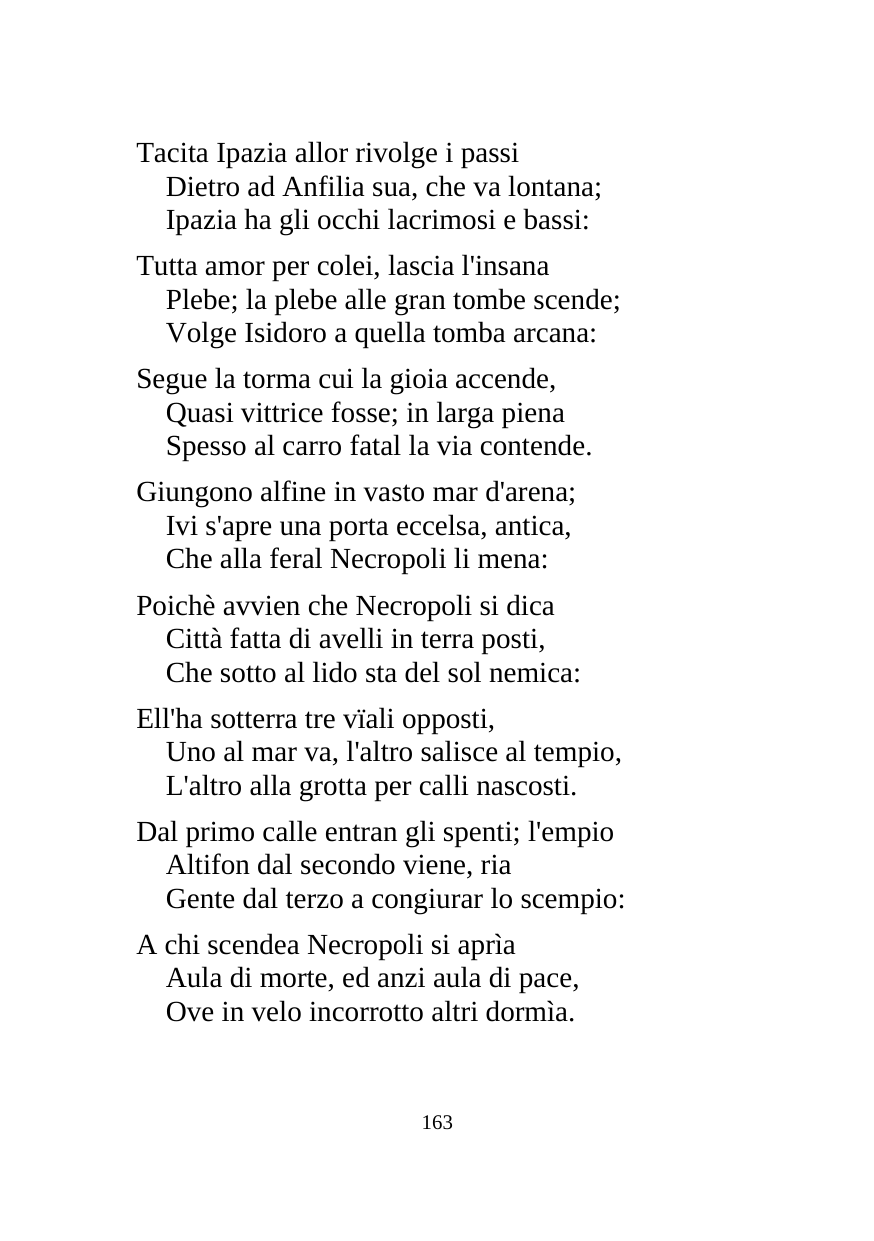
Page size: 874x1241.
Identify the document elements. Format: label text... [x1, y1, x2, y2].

text Segue la torma cui la gioia accende, Quasi vittrice fosse; in larga piena Spesso al carro fatal la via contende. [136, 361, 768, 462]
text Tutta amor per colei, lascia l'insana Plebe; la plebe alle gran tombe scende; Volge Isidoro a quella tomba arcana: [136, 248, 768, 349]
text Poichè avvien che Necropoli si dica Città fatta di avelli in terra posti, Che sotto al lido sta del sol nemica: [136, 588, 768, 688]
text Dal primo calle entran gli spenti; l'empio Altifon dal secondo viene, ria Gente dal terzo a congiurar lo scempio: [136, 814, 768, 914]
text Ell'ha sotterra tre vïali opposti, Uno al mar va, l'altro salisce al tempio, L'altro alla grotta per calli nascosti. [136, 701, 768, 801]
text A chi scendea Necropoli si aprìa Aula di morte, ed anzi aula di pace, Ove in velo incorrotto altri dormìa. [136, 927, 768, 1028]
text Giungono alfine in vasto mar d'arena; Ivi s'apre una porta eccelsa, antica, Che alla feral Necropoli li mena: [136, 474, 768, 575]
text Tacita Ipazia allor rivolge i passi Dietro ad Anfilia sua, che va lontana; Ipazia ha gli occhi lacrimosi e bassi: [136, 135, 768, 236]
